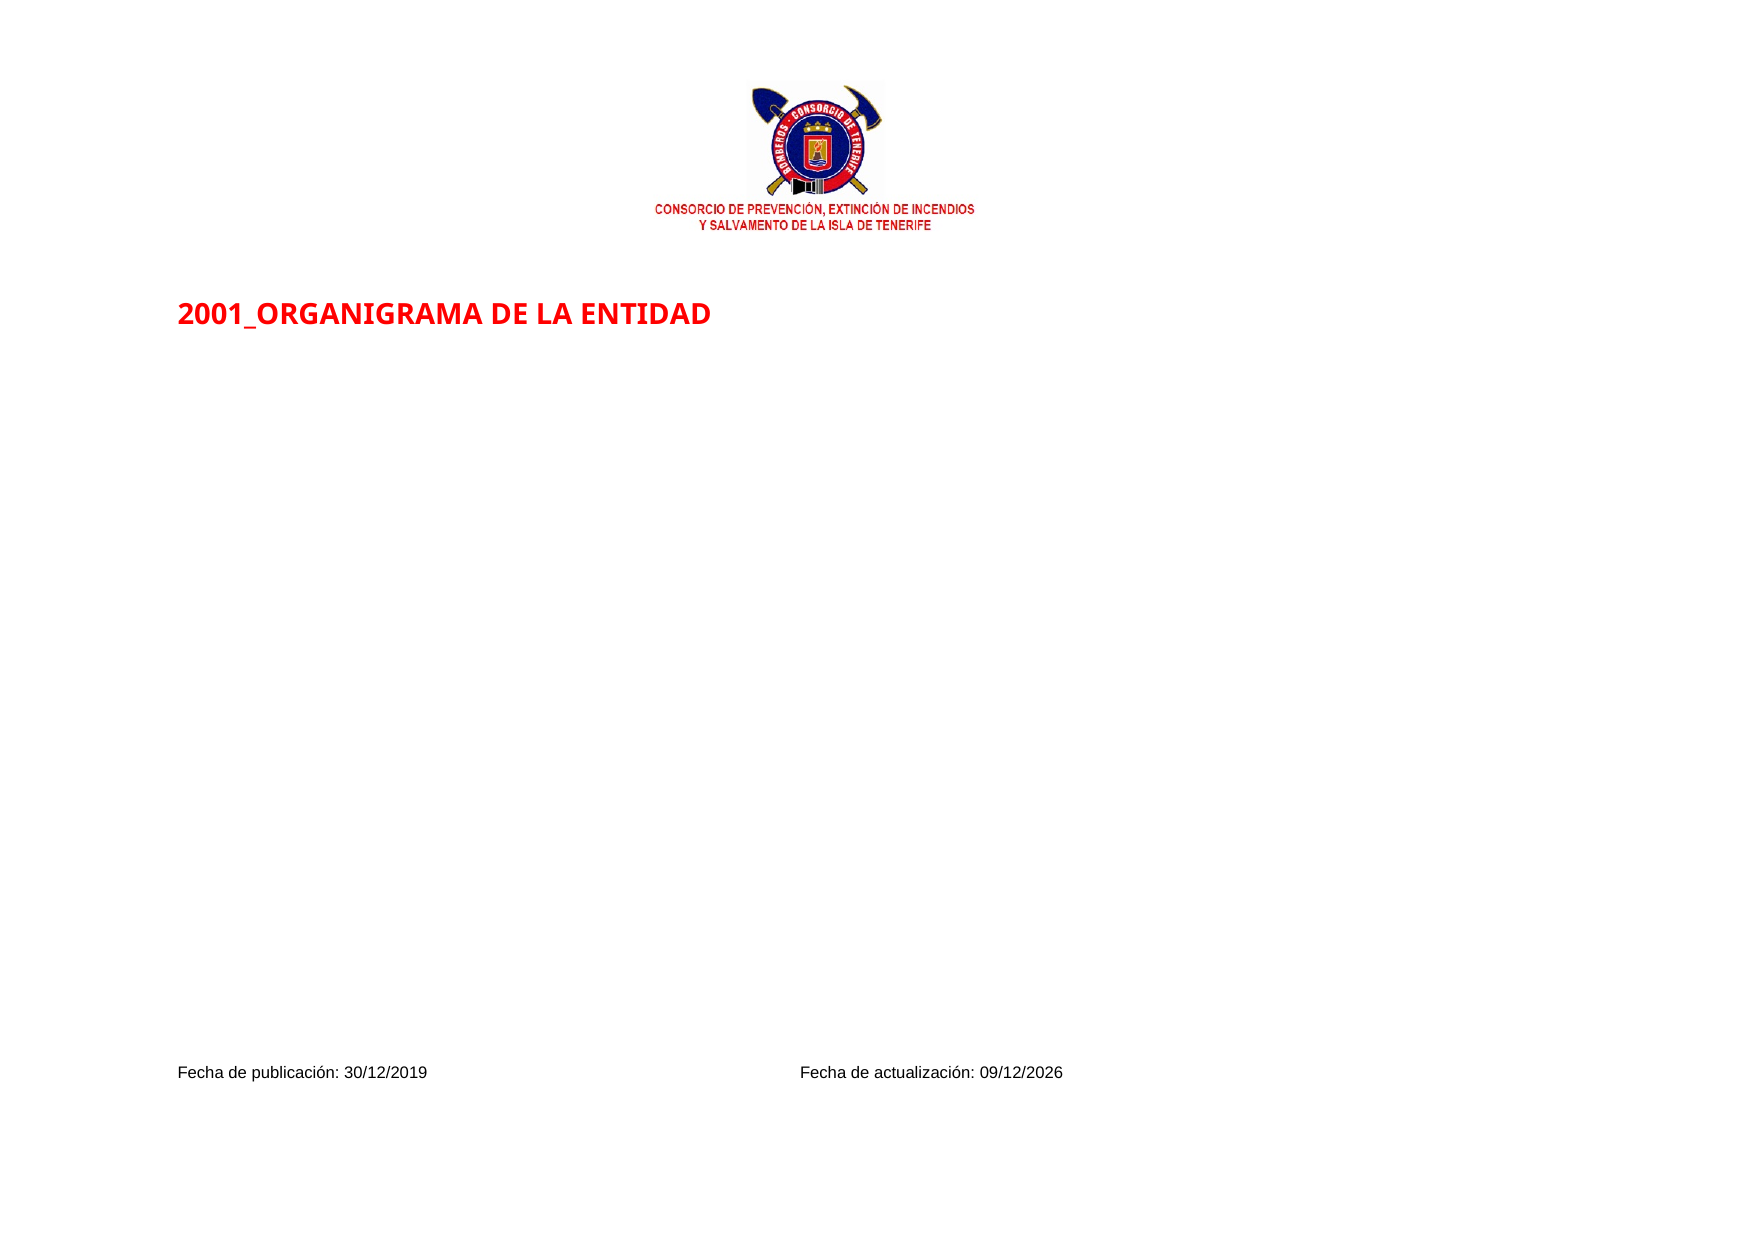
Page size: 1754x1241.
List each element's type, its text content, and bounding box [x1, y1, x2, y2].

subtitle 2001_ORGANIGRAMA DE LA ENTIDAD [177, 293, 1459, 333]
